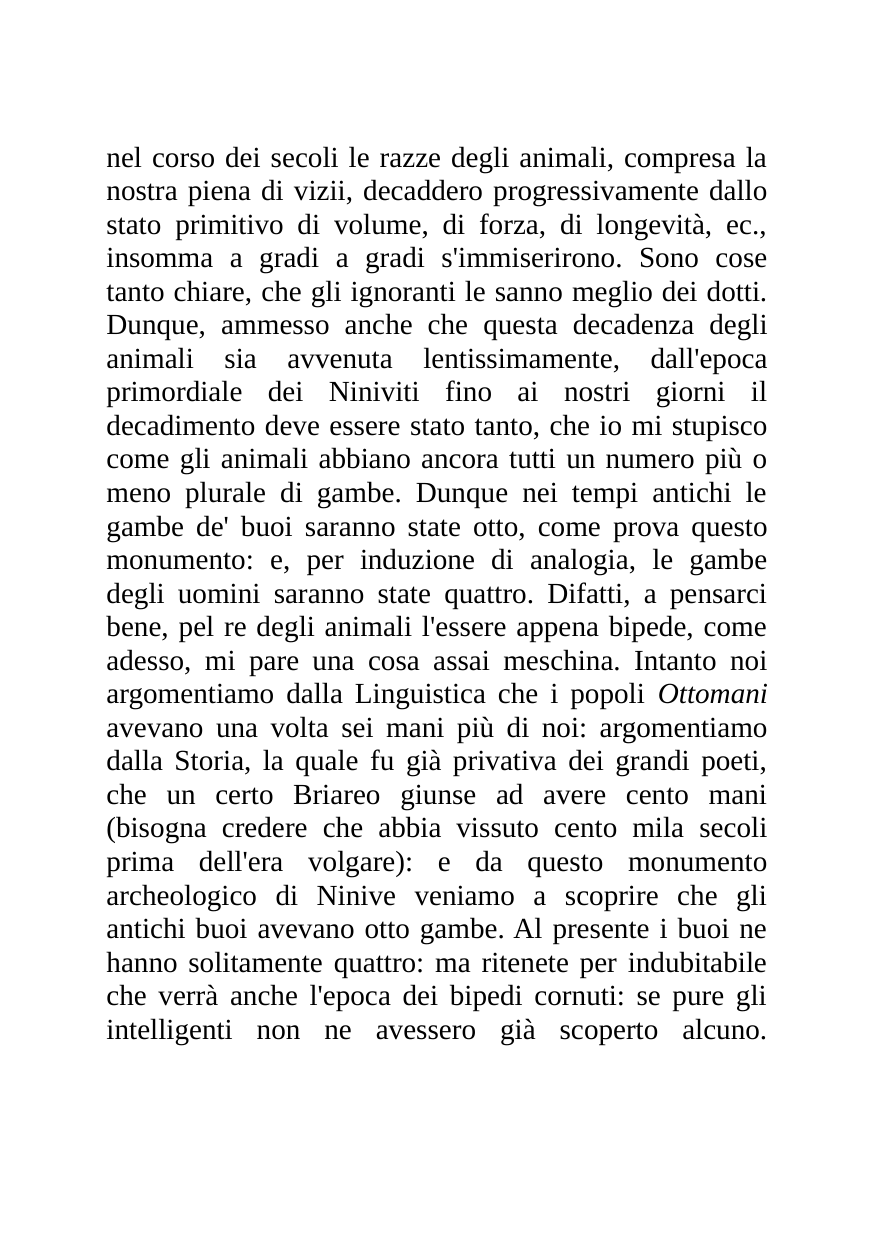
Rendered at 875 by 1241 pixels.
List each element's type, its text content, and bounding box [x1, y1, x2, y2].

text nel corso dei secoli le razze degli animali, compresa la nostra piena di vizii, decaddero progressivamente dallo stato primitivo di volume, di forza, di longevità, ec., insomma a gradi a gradi s'immiserirono. Sono cose tanto chiare, che gli ignoranti le sanno meglio dei dotti. Dunque, ammesso anche che questa decadenza degli animali sia avvenuta lentissimamente, dall'epoca primordiale dei Niniviti fino ai nostri giorni il decadimento deve essere stato tanto, che io mi stupisco come gli animali abbiano ancora tutti un numero più o meno plurale di gambe. Dunque nei tempi antichi le gambe de' buoi saranno state otto, come prova questo monumento: e, per induzione di analogia, le gambe degli uomini saranno state quattro. Difatti, a pensarci bene, pel re degli animali l'essere appena bipede, come adesso, mi pare una cosa assai meschina. Intanto noi argomentiamo dalla Linguistica che i popoli Ottomani avevano una volta sei mani più di noi: argomentiamo dalla Storia, la quale fu già privativa dei grandi poeti, che un certo Briareo giunse ad avere cento mani (bisogna credere che abbia vissuto cento mila secoli prima dell'era volgare): e da questo monumento archeologico di Ninive veniamo a scoprire che gli antichi buoi avevano otto gambe. Al presente i buoi ne hanno solitamente quattro: ma ritenete per indubitabile che verrà anche l'epoca dei bipedi cornuti: se pure gli intelligenti non ne avessero già scoperto alcuno. [106, 140, 768, 1045]
